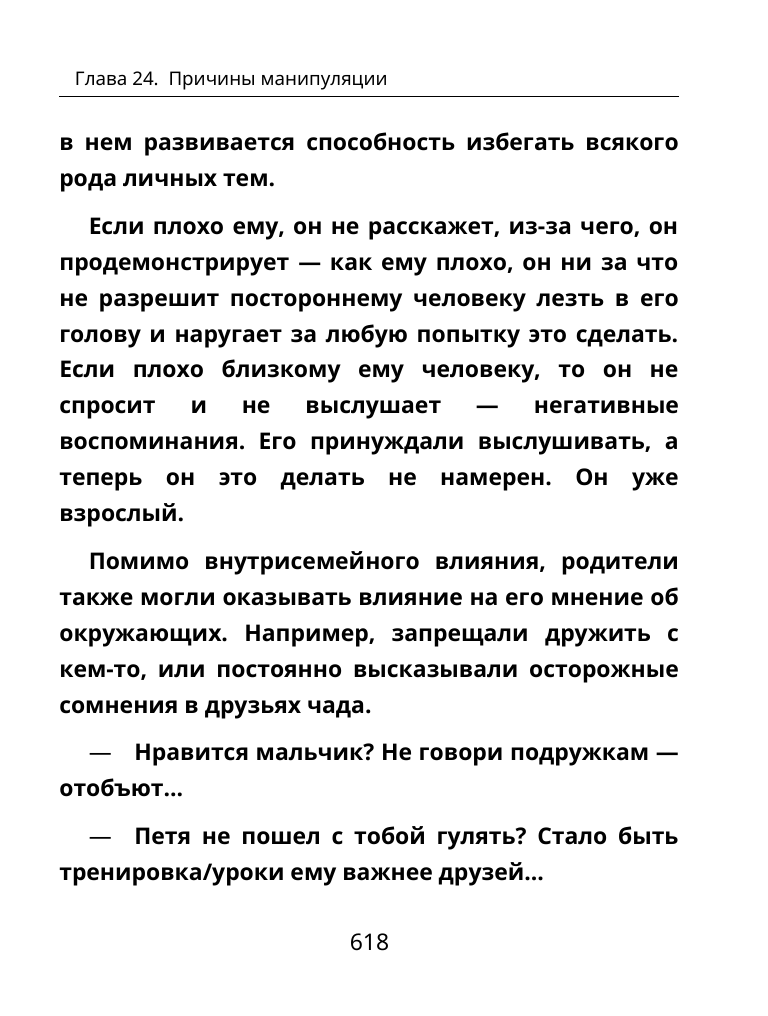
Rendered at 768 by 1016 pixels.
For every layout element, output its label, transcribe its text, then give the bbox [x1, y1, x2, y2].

list Нравится мальчик? Не говори подружкам — отобъют... [59, 736, 679, 803]
text Если плохо ему, он не расскажет, из-за чего, он продемонстрирует — как ему плохо, он ни за что не разрешит постороннему человеку лезть в его голову и наругает за любую попытку это сделать. Если плохо близкому ему человеку, то он не спросит и не выслушает — негативные воспоминания. Его принуждали выслушивать, а теперь он это делать не намерен. Он уже взрослый. [59, 210, 679, 528]
text в нем развивается способность избегать всякого рода личных тем. [59, 126, 679, 193]
list Петя не пошел с тобой гулять? Стало быть тренировка/уроки ему важнее друзей... [59, 820, 679, 887]
text Помимо внутрисемейного влияния, родители также могли оказывать влияние на его мнение об окружающих. Например, запрещали дружить с кем-то, или постоянно высказывали осторожные сомнения в друзьях чада. [59, 545, 679, 720]
